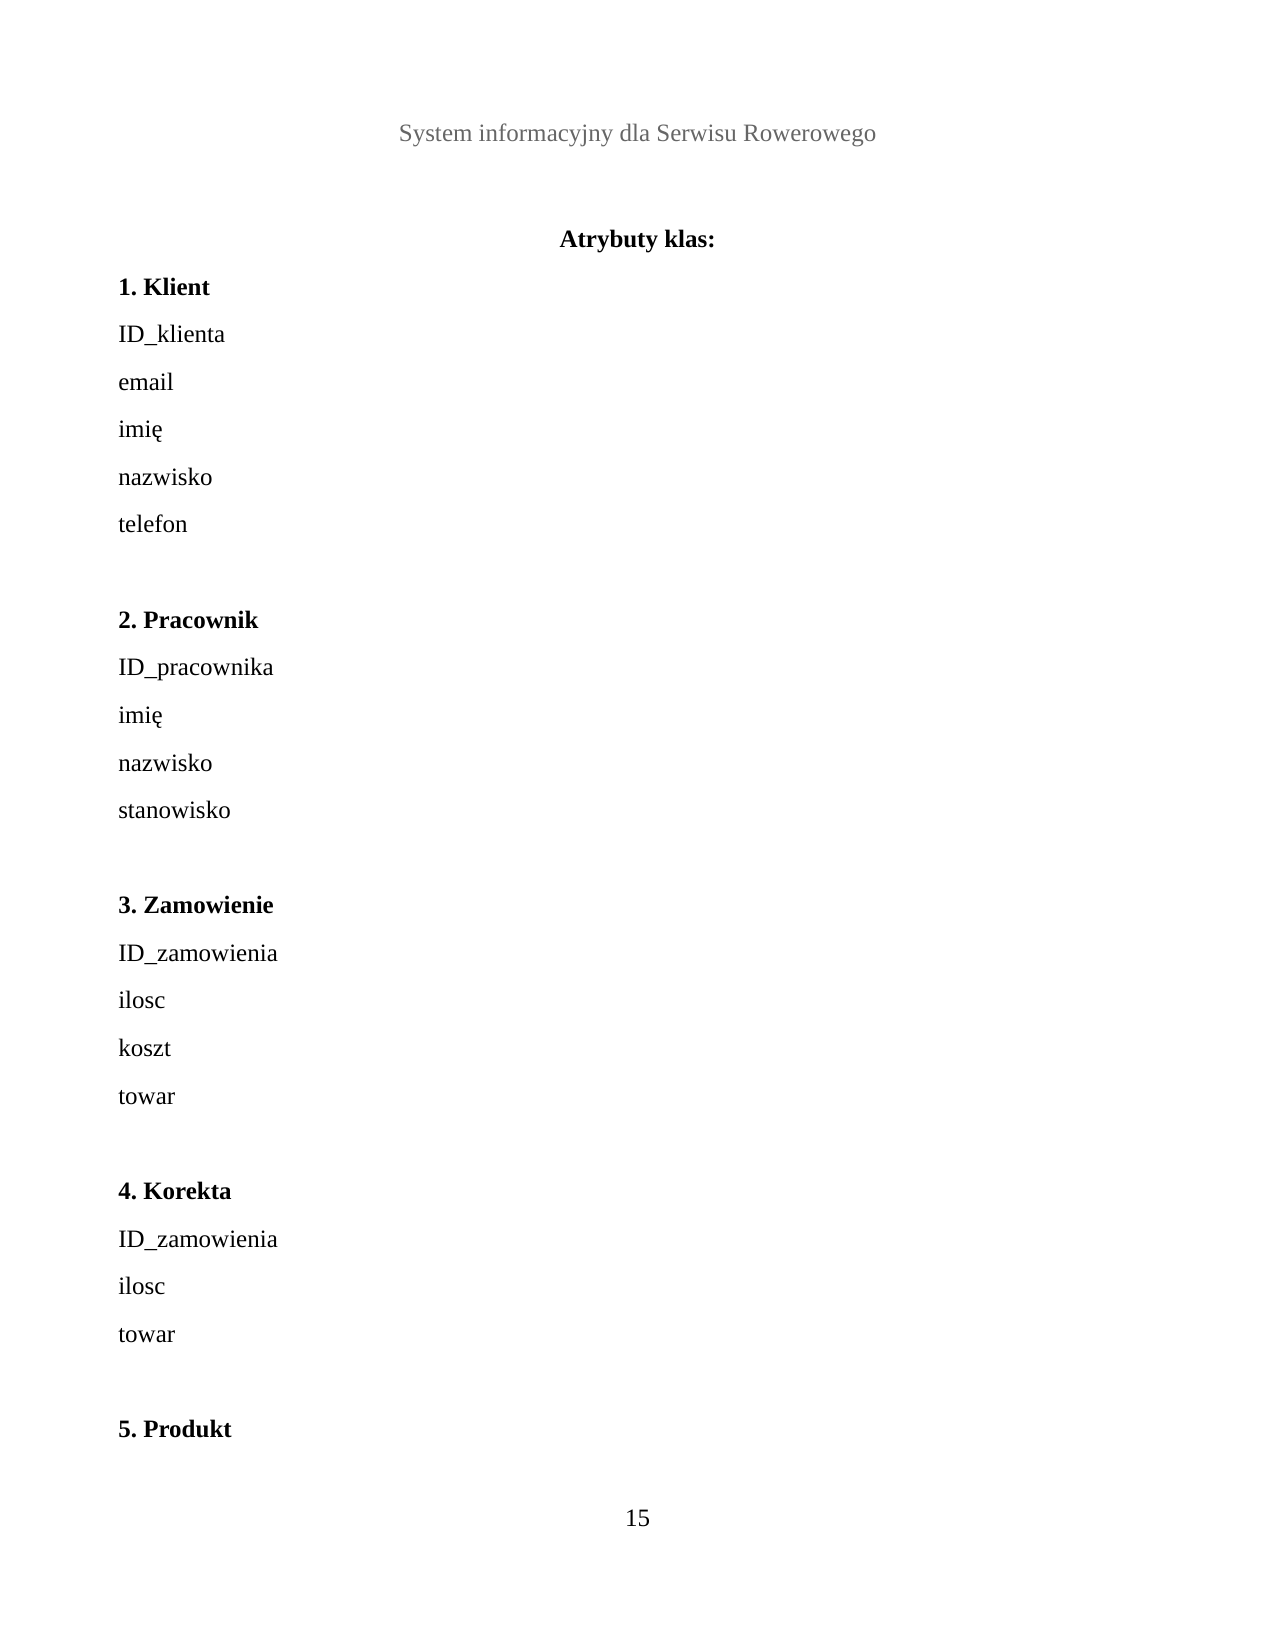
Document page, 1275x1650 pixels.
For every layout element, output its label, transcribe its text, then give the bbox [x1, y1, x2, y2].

text 5. Produkt [118, 1414, 1157, 1443]
text ilosc [118, 1271, 1157, 1300]
text imię [118, 700, 1157, 729]
text 2. Pracownik [118, 605, 1157, 633]
text 3. Zamowienie [118, 890, 1157, 919]
text telefon [118, 509, 1157, 538]
text ID_zamowienia [118, 938, 1157, 967]
text 1. Klient [118, 272, 1157, 300]
text nazwisko [118, 462, 1157, 491]
text 4. Korekta [118, 1176, 1157, 1205]
text ID_zamowienia [118, 1224, 1157, 1252]
text towar [118, 1081, 1157, 1109]
text email [118, 367, 1157, 396]
text ID_pracownika [118, 652, 1157, 681]
text imię [118, 414, 1157, 443]
text koszt [118, 1033, 1157, 1062]
text nazwisko [118, 748, 1157, 776]
text towar [118, 1319, 1157, 1348]
text ID_klienta [118, 319, 1157, 348]
text stanowisko [118, 795, 1157, 824]
text Atrybuty klas: [118, 224, 1157, 253]
text ilosc [118, 986, 1157, 1014]
